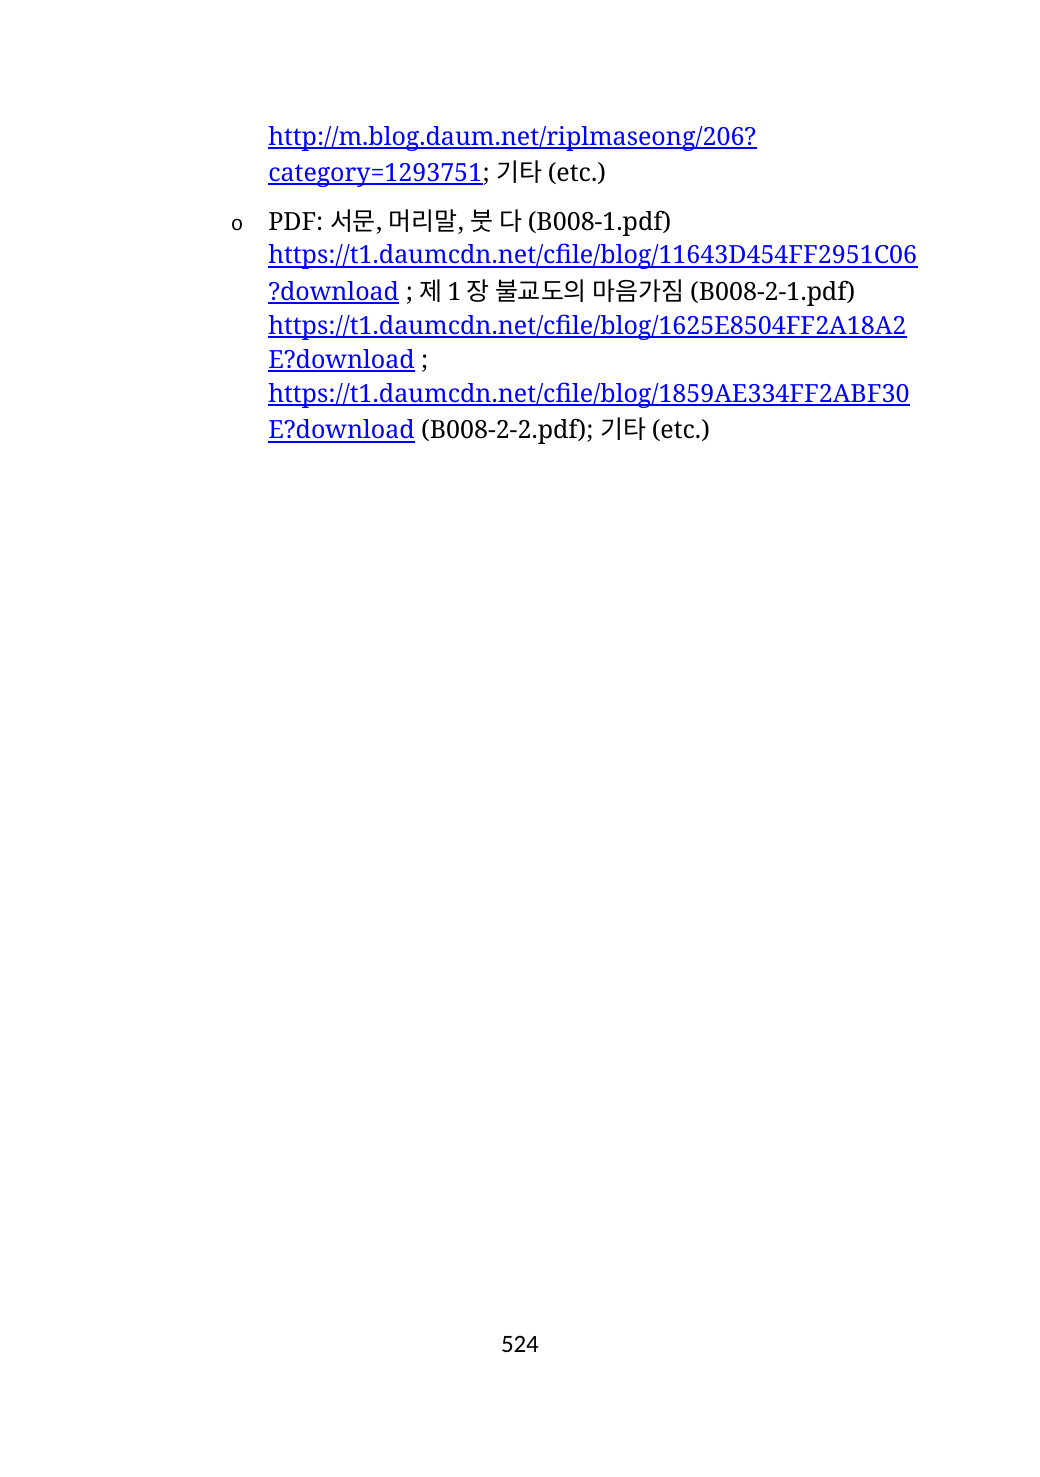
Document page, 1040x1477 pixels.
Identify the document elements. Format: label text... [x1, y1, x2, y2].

list http://m.blog.daum.net/riplmaseong/206?category=1293751; 기타 (etc.) [231, 118, 921, 188]
list PDF: 서문, 머리말, 붓 다 (B008-1.pdf) https://t1.daumcdn.net/cfile/blog/11643D454FF2951C06?download ; 제1장 불교도의 마음가짐 (B008-2-1.pdf) https://t1.daumcdn.net/cfile/blog/1625E8504FF2A18A2E?download ; https://t1.daumcdn.net/cfile/blog/1859AE334FF2ABF30E?download (B008-2-2.pdf); 기타 (etc.) [231, 201, 921, 446]
